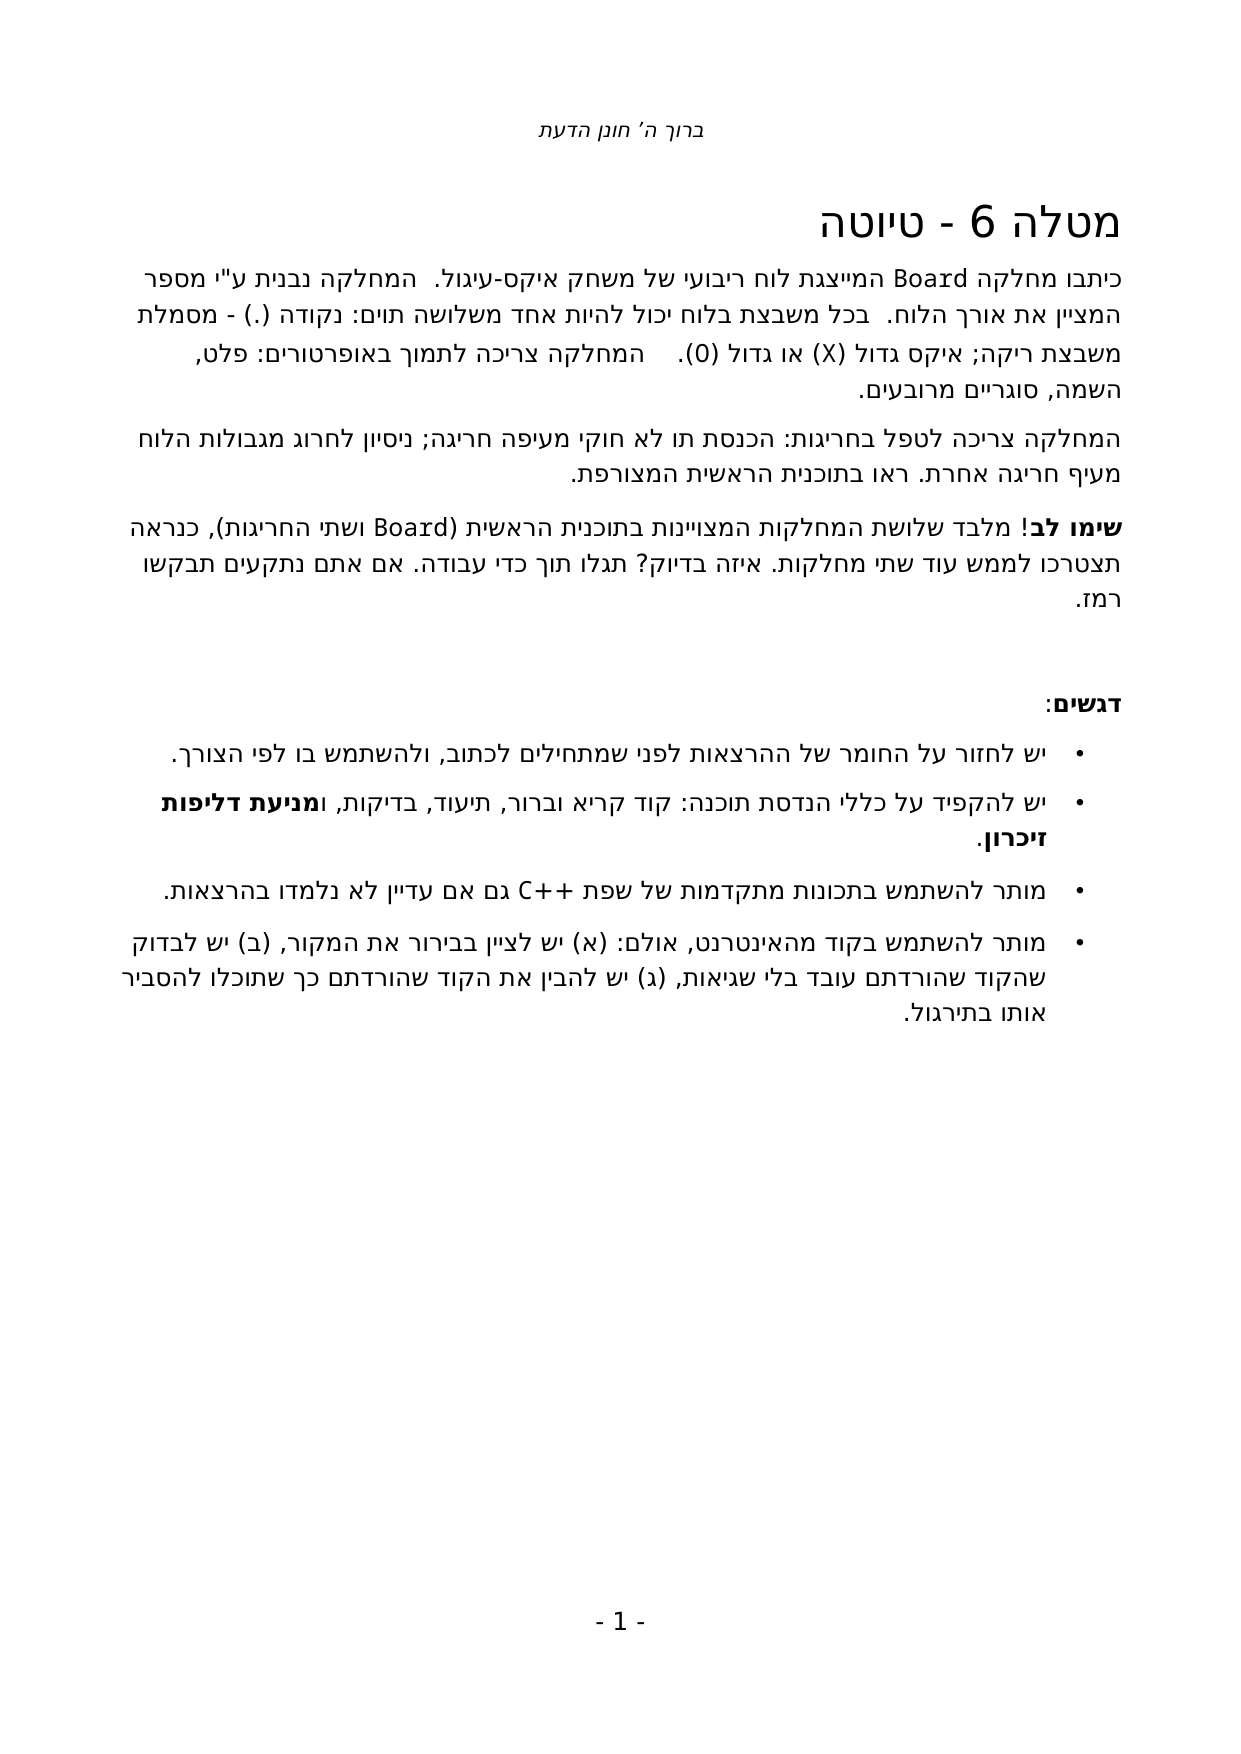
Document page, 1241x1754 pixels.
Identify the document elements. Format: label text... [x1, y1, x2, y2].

list מותר להשתמש בקוד מהאינטרנט, אולם: (א) יש לציין בבירור את המקור, (ב) יש לבדוק שהקוד שהורדתם עובד בלי שגיאות, (ג) יש להבין את הקוד שהורדתם כך שתוכלו להסביר אותו בתירגול. [118, 928, 1084, 1027]
text דגשים: [118, 689, 1122, 718]
text שימו לב! מלבד שלושת המחלקות המצויינות בתוכנית הראשית (Board ושתי החריגות), כנראה תצטרכו לממש עוד שתי מחלקות. איזה בדיוק? תגלו תוך כדי עבודה. אם אתם נתקעים תבקשו רמז. [118, 509, 1122, 613]
list מותר להשתמש בתכונות מתקדמות של שפת ++C גם אם עדיין לא נלמדו בהרצאות. [118, 873, 1084, 907]
list יש להקפיד על כללי הנדסת תוכנה: קוד קריא וברור, תיעוד, בדיקות, ומניעת דליפות זיכרון. [118, 788, 1084, 852]
text המחלקה צריכה לטפל בחריגות: הכנסת תו לא חוקי מעיפה חריגה; ניסיון לחרוג מגבולות הלוח מעיף חריגה אחרת. ראו בתוכנית הראשית המצורפת. [118, 425, 1122, 489]
list יש לחזור על החומר של ההרצאות לפני שמתחילים לכתוב, ולהשתמש בו לפי הצורך. [118, 739, 1084, 768]
text כיתבו מחלקה Board המייצגת לוח ריבועי של משחק איקס-עיגול. המחלקה נבנית ע"י מספר המציין את אורך הלוח. בכל משבצת בלוח יכול להיות אחד משלושה תוים: נקודה (.) - מסמלת משבצת ריקה; איקס גדול (X) או גדול (O). המחלקה צריכה לתמוך באופרטורים: פלט, השמה, סוגריים מרובעים. [118, 260, 1122, 404]
subtitle מטלה 6 - טיוטה [118, 197, 1122, 248]
